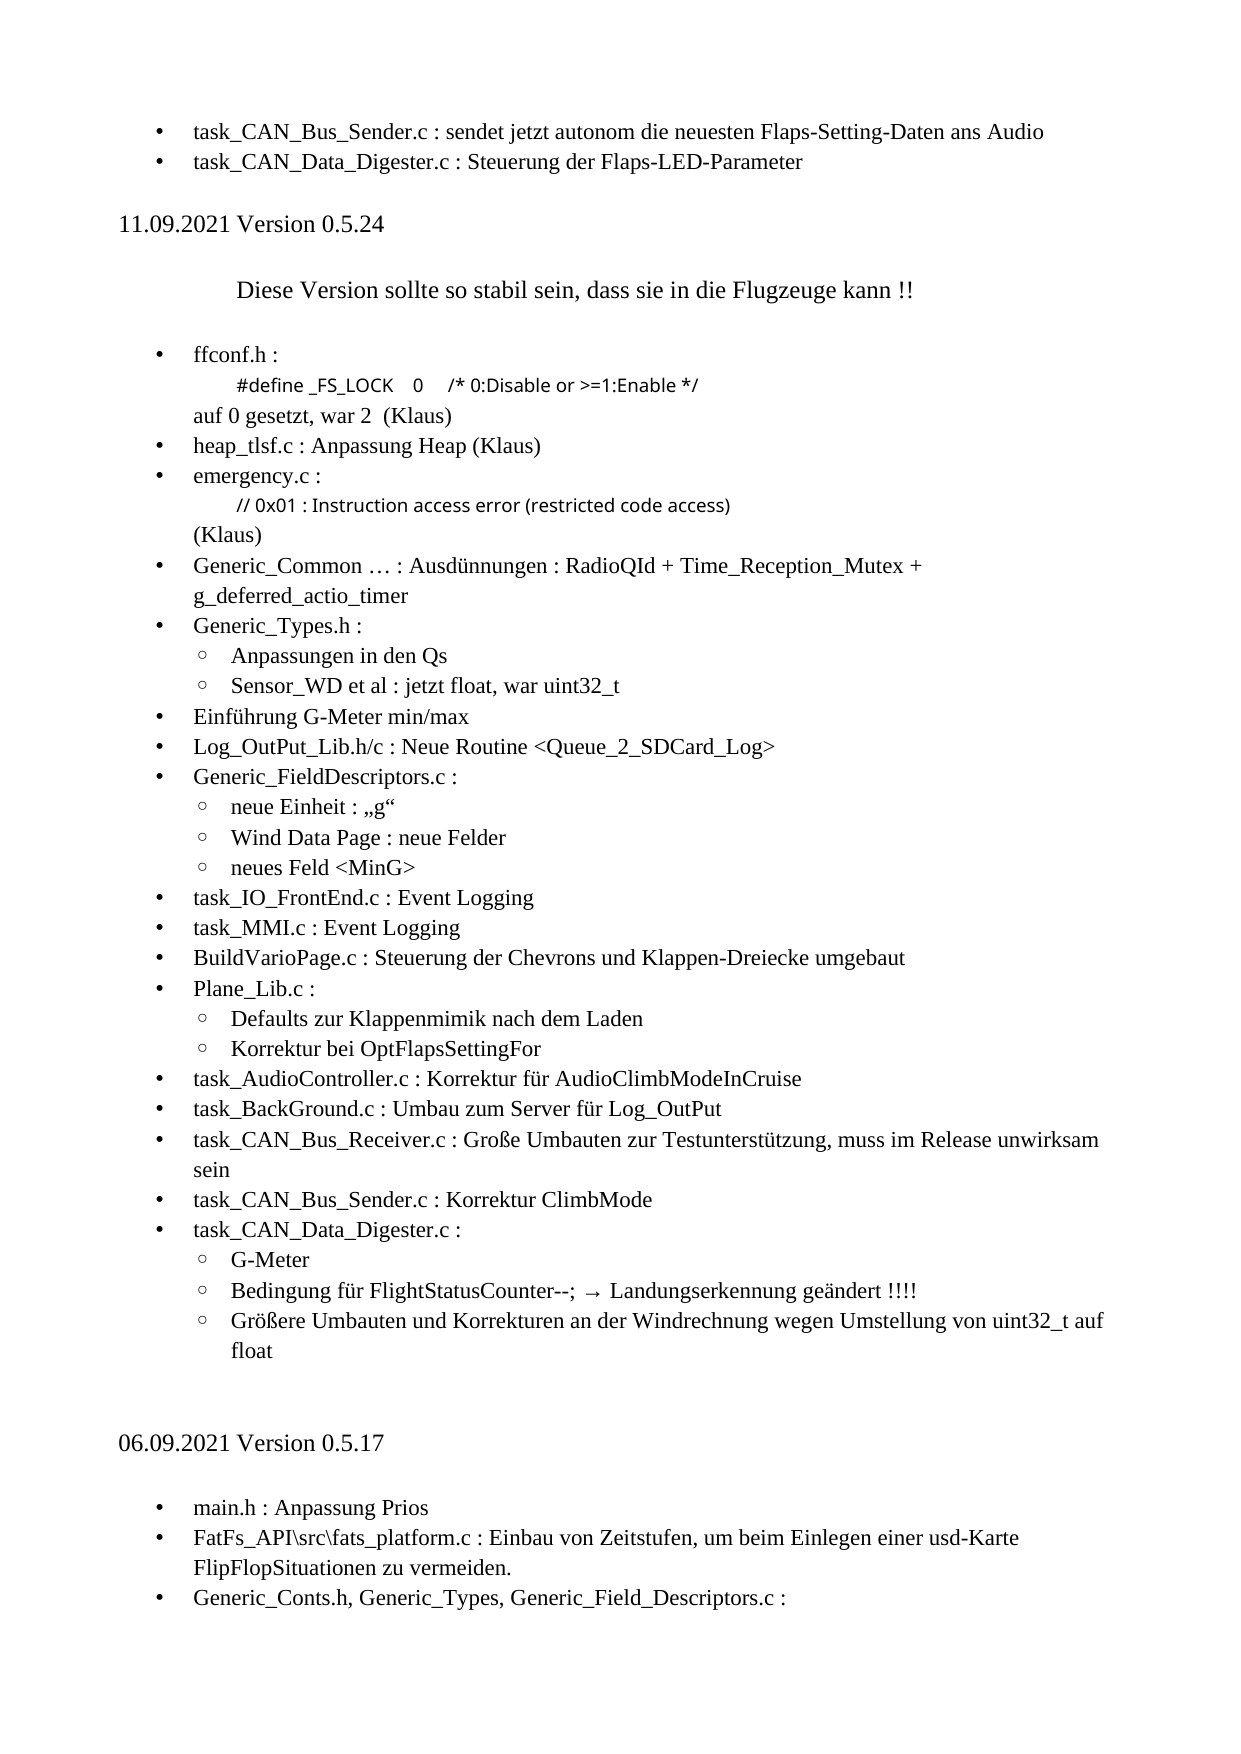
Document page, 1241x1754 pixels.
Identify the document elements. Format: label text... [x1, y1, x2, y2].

list emergency.c : // 0x01 : Instruction access error (restricted code access) (Klaus) [156, 462, 1122, 548]
list Generic_FieldDescriptors.c : [156, 763, 1122, 789]
list task_BackGround.c : Umbau zum Server für Log_OutPut [156, 1096, 1122, 1122]
list neue Einheit : „g“ [193, 793, 1122, 820]
list Sensor_WD et al : jetzt float, war uint32_t [193, 673, 1122, 699]
list Generic_Conts.h, Generic_Types, Generic_Field_Descriptors.c : [156, 1584, 1122, 1611]
list G-Meter [193, 1247, 1122, 1273]
list Log_OutPut_Lib.h/c : Neue Routine <Queue_2_SDCard_Log> [156, 733, 1122, 759]
list task_MMI.c : Event Logging [156, 914, 1122, 941]
list task_CAN_Data_Digester.c : Steuerung der Flaps-LED-Parameter [156, 148, 1122, 175]
list task_CAN_Bus_Sender.c : sendet jetzt autonom die neuesten Flaps-Setting-Daten ans Audio [156, 118, 1122, 144]
list main.h : Anpassung Prios [156, 1494, 1122, 1520]
list task_IO_FrontEnd.c : Event Logging [156, 884, 1122, 910]
list task_AudioController.c : Korrektur für AudioClimbModeInCruise [156, 1065, 1122, 1092]
list ffconf.h : #define _FS_LOCK 0 /* 0:Disable or >=1:Enable */ auf 0 gesetzt, war 2 (Klaus) [156, 341, 1122, 428]
list task_CAN_Data_Digester.c : [156, 1216, 1122, 1243]
list task_CAN_Bus_Sender.c : Korrektur ClimbMode [156, 1186, 1122, 1212]
list heap_tlsf.c : Anpassung Heap (Klaus) [156, 432, 1122, 458]
text 11.09.2021 Version 0.5.24 [118, 209, 1122, 237]
list Generic_Common … : Ausdünnungen : RadioQId + Time_Reception_Mutex + g_deferred_actio_timer [156, 552, 1122, 608]
list Plane_Lib.c : [156, 975, 1122, 1001]
list Defaults zur Klappenmimik nach dem Laden [193, 1005, 1122, 1031]
list Wind Data Page : neue Felder [193, 824, 1122, 850]
list BuildVarioPage.c : Steuerung der Chevrons und Klappen-Dreiecke umgebaut [156, 944, 1122, 971]
list Korrektur bei OptFlapsSettingFor [193, 1035, 1122, 1061]
text Diese Version sollte so stabil sein, dass sie in die Flugzeuge kann !! [236, 275, 1122, 337]
list FatFs_API\src\fats_platform.c : Einbau von Zeitstufen, um beim Einlegen einer usd-Karte FlipFlopSituationen zu vermeiden. [156, 1524, 1122, 1581]
list task_CAN_Bus_Receiver.c : Große Umbauten zur Testunterstützung, muss im Release unwirksam sein [156, 1126, 1122, 1182]
list Bedingung für FlightStatusCounter--; → Landungserkennung geändert !!!! [193, 1277, 1122, 1303]
list Anpassungen in den Qs [193, 642, 1122, 669]
text 06.09.2021 Version 0.5.17 [118, 1428, 1122, 1489]
list neues Feld <MinG> [193, 854, 1122, 880]
list Einführung G-Meter min/max [156, 703, 1122, 729]
list Generic_Types.h : [156, 612, 1122, 638]
list Größere Umbauten und Korrekturen an der Windrechnung wegen Umstellung von uint32_t auf float [193, 1307, 1122, 1363]
